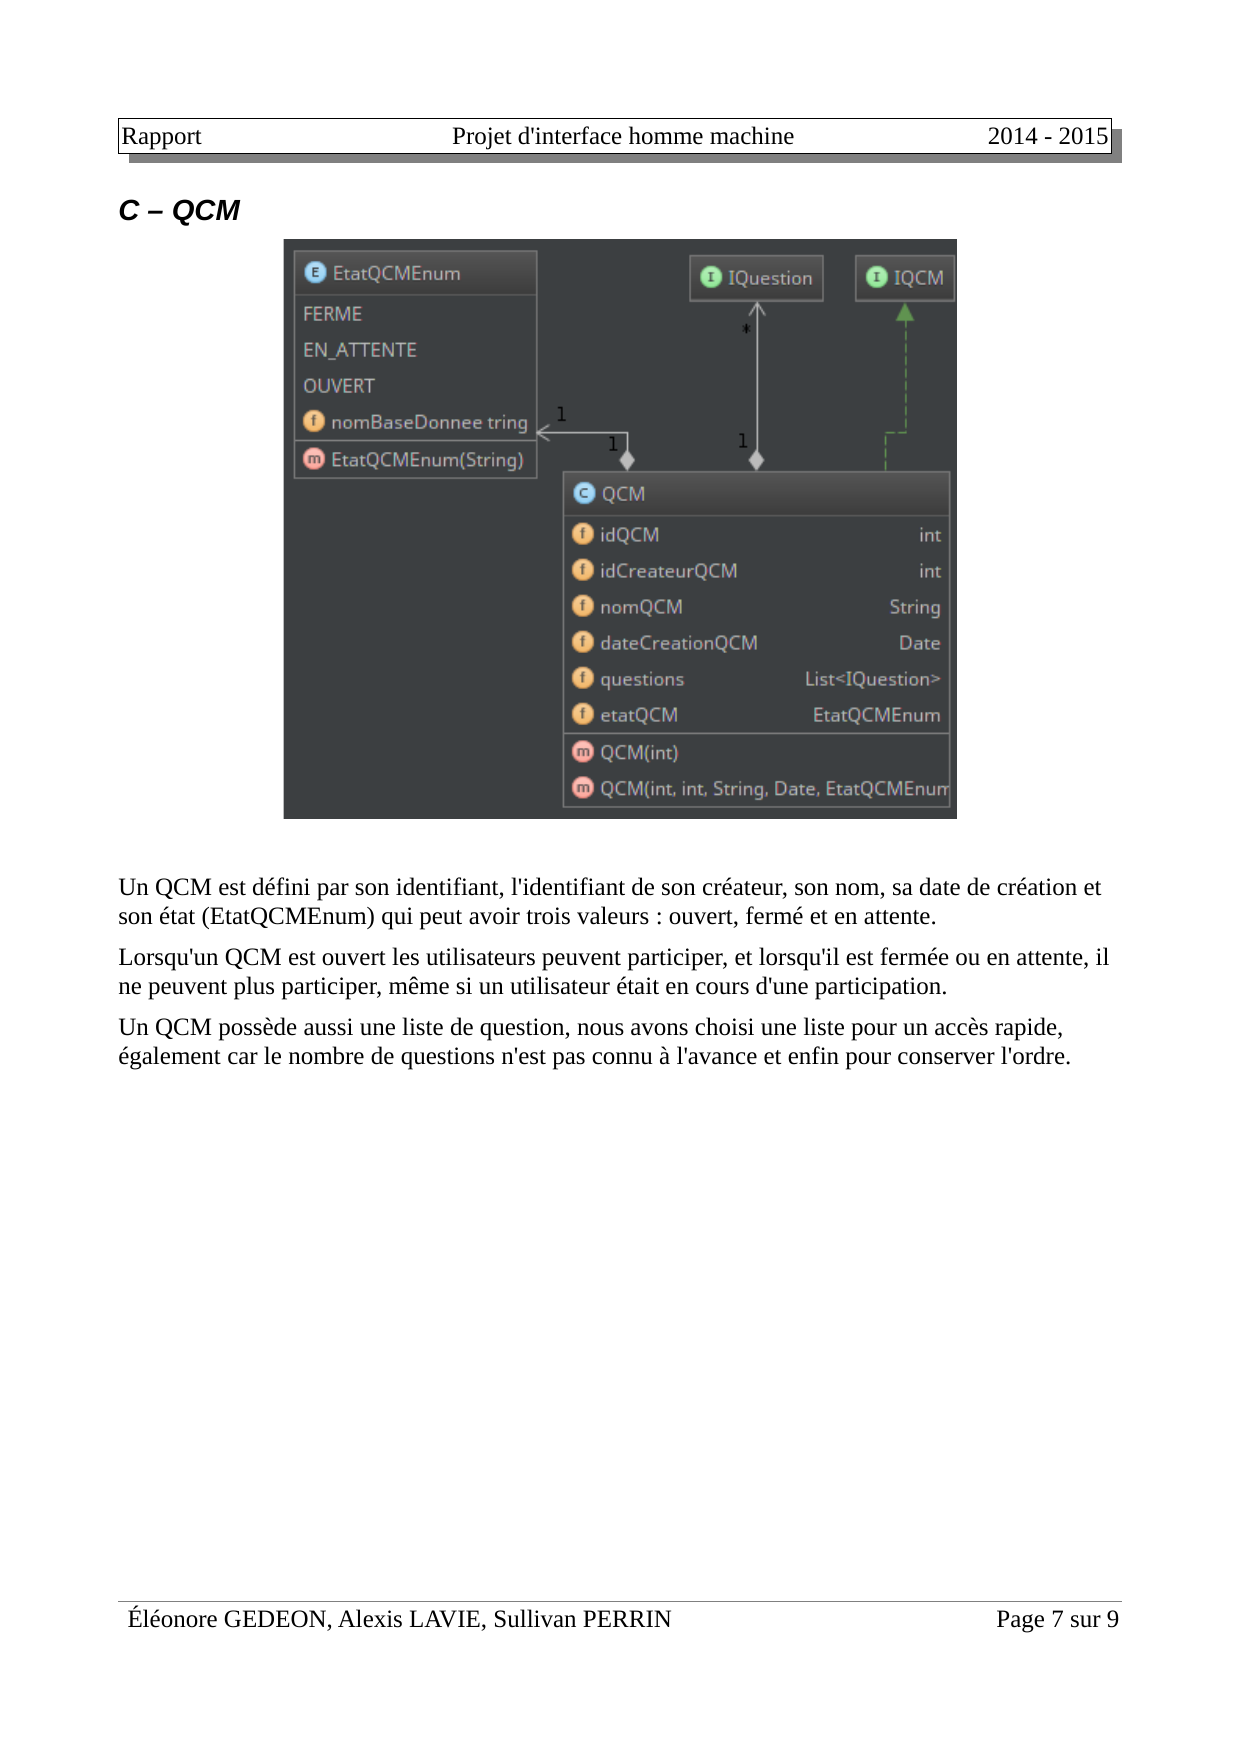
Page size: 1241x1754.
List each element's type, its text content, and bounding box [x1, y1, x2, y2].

subtitle C – QCM [118, 193, 1122, 227]
text Un QCM possède aussi une liste de question, nous avons choisi une liste pour un accès rapide, également car le nombre de questions n'est pas connu à l'avance et enfin pour conserver l'ordre. [118, 1012, 1122, 1070]
picture [283, 239, 957, 819]
text Un QCM est défini par son identifiant, l'identifiant de son créateur, son nom, sa date de création et son état (EtatQCMEnum) qui peut avoir trois valeurs : ouvert, fermé et en attente. [118, 872, 1122, 930]
text Lorsqu'un QCM est ouvert les utilisateurs peuvent participer, et lorsqu'il est fermée ou en attente, il ne peuvent plus participer, même si un utilisateur était en cours d'une participation. [118, 942, 1122, 1000]
